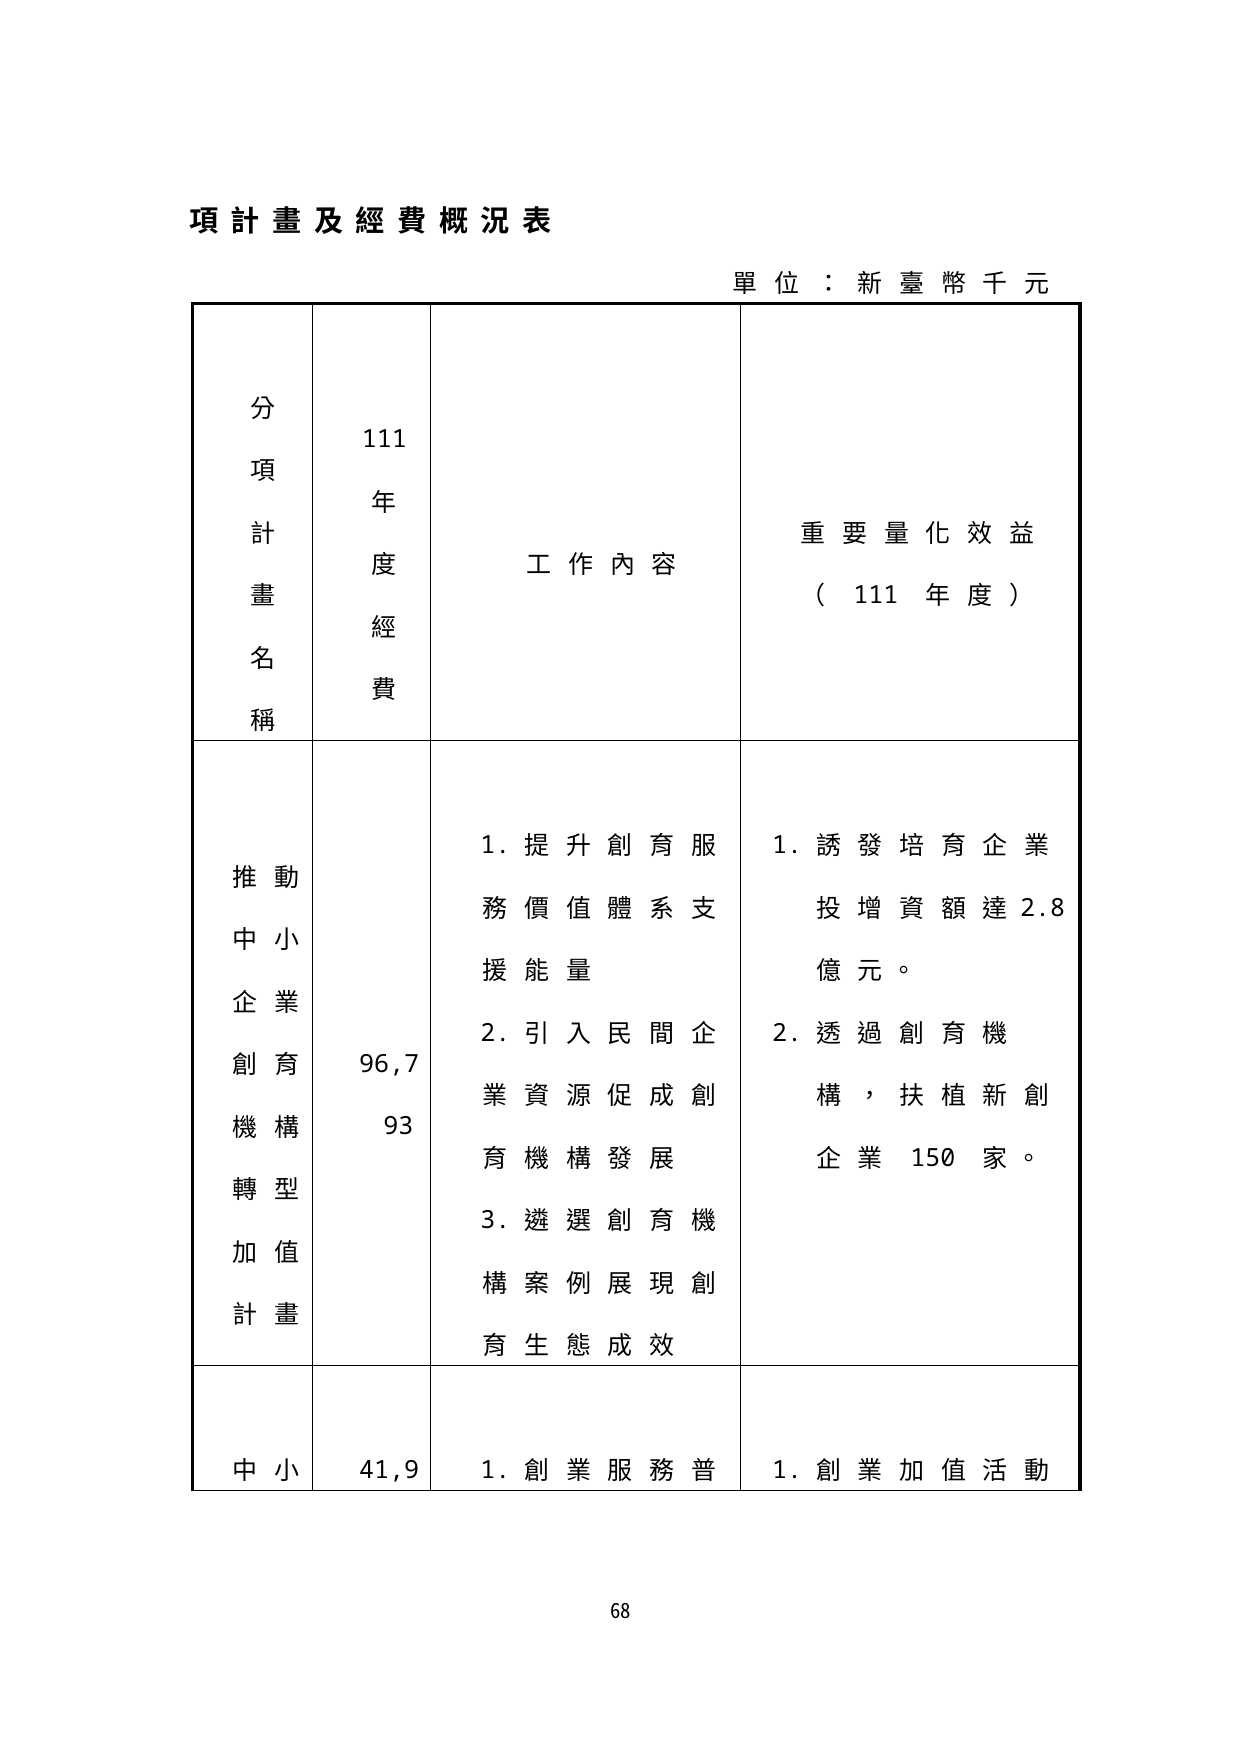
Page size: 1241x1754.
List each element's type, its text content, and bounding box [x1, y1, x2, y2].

text 項計畫及經費概況表 [183, 177, 1058, 240]
table_header 工作內容 [431, 305, 740, 740]
table_header 分項計畫名稱 [194, 305, 312, 740]
text 單位：新臺幣千元 [183, 240, 1058, 302]
table_cell 1.誘發培育企業投增資額達2.8億元。 2.透過創育機構，扶植新創企業150家。 [741, 741, 1078, 1365]
table_cell 推動中小企業創育機構轉型加值計畫 [194, 741, 312, 1365]
table_cell 1.提升創育服務價值體系支援能量 2.引入民間企業資源促成創育機構發展 3.遴選創育機構案例展現創育生態成效 [431, 741, 740, 1365]
table_header 111年度經費 [313, 305, 430, 740]
table_cell 1.創業加值活動 [741, 1366, 1078, 1490]
table_cell 1.創業服務普 [431, 1366, 740, 1490]
table_header 重要量化效益（111年度） [741, 305, 1078, 740]
table_cell 41,9 [313, 1366, 430, 1490]
table_cell 中小 [194, 1366, 312, 1490]
table_cell 96,793 [313, 741, 430, 1365]
